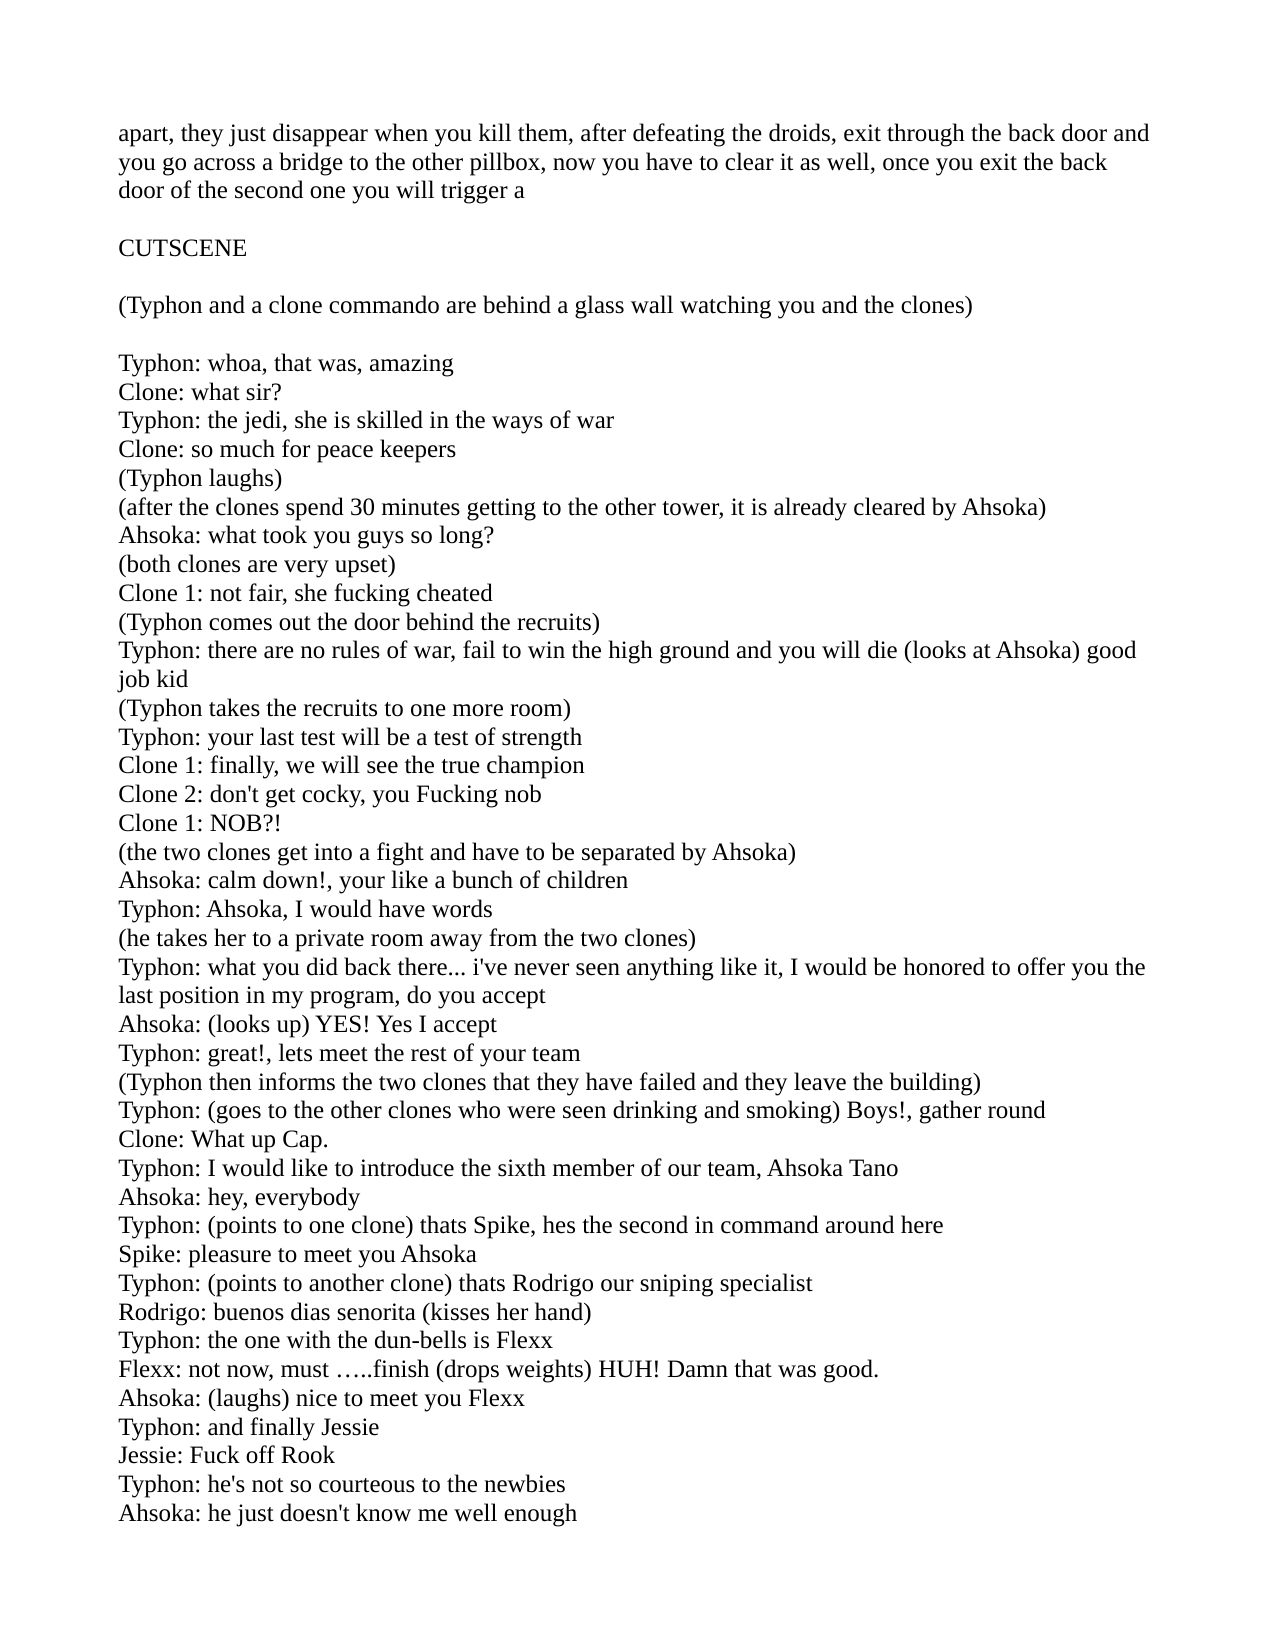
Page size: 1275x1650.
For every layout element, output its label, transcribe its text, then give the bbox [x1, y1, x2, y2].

text Typhon: whoa, that was, amazing [118, 348, 1157, 377]
text (Typhon laughs) [118, 463, 1157, 492]
text (Typhon takes the recruits to one more room) [118, 693, 1157, 722]
text Ahsoka: (looks up) YES! Yes I accept [118, 1009, 1157, 1038]
text Clone 1: finally, we will see the true champion [118, 751, 1157, 779]
text Ahsoka: he just doesn't know me well enough [118, 1498, 1157, 1527]
text Typhon: (points to one clone) thats Spike, hes the second in command around here [118, 1211, 1157, 1239]
text Clone 1: not fair, she fucking cheated [118, 578, 1157, 607]
text Ahsoka: (laughs) nice to meet you Flexx [118, 1383, 1157, 1412]
text Jessie: Fuck off Rook [118, 1441, 1157, 1469]
text (Typhon and a clone commando are behind a glass wall watching you and the clones) [118, 291, 1157, 319]
text Typhon: and finally Jessie [118, 1412, 1157, 1441]
text (he takes her to a private room away from the two clones) [118, 923, 1157, 952]
text Ahsoka: what took you guys so long? [118, 521, 1157, 549]
text Clone: what sir? [118, 377, 1157, 406]
text Flexx: not now, must …..finish (drops weights) HUH! Damn that was good. [118, 1354, 1157, 1383]
text (the two clones get into a fight and have to be separated by Ahsoka) [118, 837, 1157, 866]
text Typhon: there are no rules of war, fail to win the high ground and you will die (looks at Ahsoka) good job kid [118, 636, 1157, 693]
text Clone: so much for peace keepers [118, 434, 1157, 463]
text CUTSCENE [118, 233, 1157, 262]
text Clone 1: NOB?! [118, 808, 1157, 837]
text (Typhon comes out the door behind the recruits) [118, 607, 1157, 636]
text (Typhon then informs the two clones that they have failed and they leave the building) [118, 1067, 1157, 1096]
text Typhon: (points to another clone) thats Rodrigo our sniping specialist [118, 1268, 1157, 1297]
text Clone 2: don't get cocky, you Fucking nob [118, 779, 1157, 808]
text Spike: pleasure to meet you Ahsoka [118, 1239, 1157, 1268]
text Clone: What up Cap. [118, 1124, 1157, 1153]
text Typhon: I would like to introduce the sixth member of our team, Ahsoka Tano [118, 1153, 1157, 1182]
text apart, they just disappear when you kill them, after defeating the droids, exit through the back door and you go across a bridge to the other pillbox, now you have to clear it as well, once you exit the back door of the second one you will trigger a [118, 118, 1157, 204]
text (both clones are very upset) [118, 549, 1157, 578]
text Typhon: the one with the dun-bells is Flexx [118, 1326, 1157, 1354]
text Typhon: the jedi, she is skilled in the ways of war [118, 406, 1157, 434]
text Typhon: (goes to the other clones who were seen drinking and smoking) Boys!, gather round [118, 1096, 1157, 1124]
text Ahsoka: calm down!, your like a bunch of children [118, 866, 1157, 894]
text Typhon: Ahsoka, I would have words [118, 894, 1157, 923]
text Ahsoka: hey, everybody [118, 1182, 1157, 1211]
text (after the clones spend 30 minutes getting to the other tower, it is already cleared by Ahsoka) [118, 492, 1157, 521]
text Typhon: he's not so courteous to the newbies [118, 1469, 1157, 1498]
text Typhon: your last test will be a test of strength [118, 722, 1157, 751]
text Rodrigo: buenos dias senorita (kisses her hand) [118, 1297, 1157, 1326]
text Typhon: great!, lets meet the rest of your team [118, 1038, 1157, 1067]
text Typhon: what you did back there... i've never seen anything like it, I would be honored to offer you the last position in my program, do you accept [118, 952, 1157, 1009]
